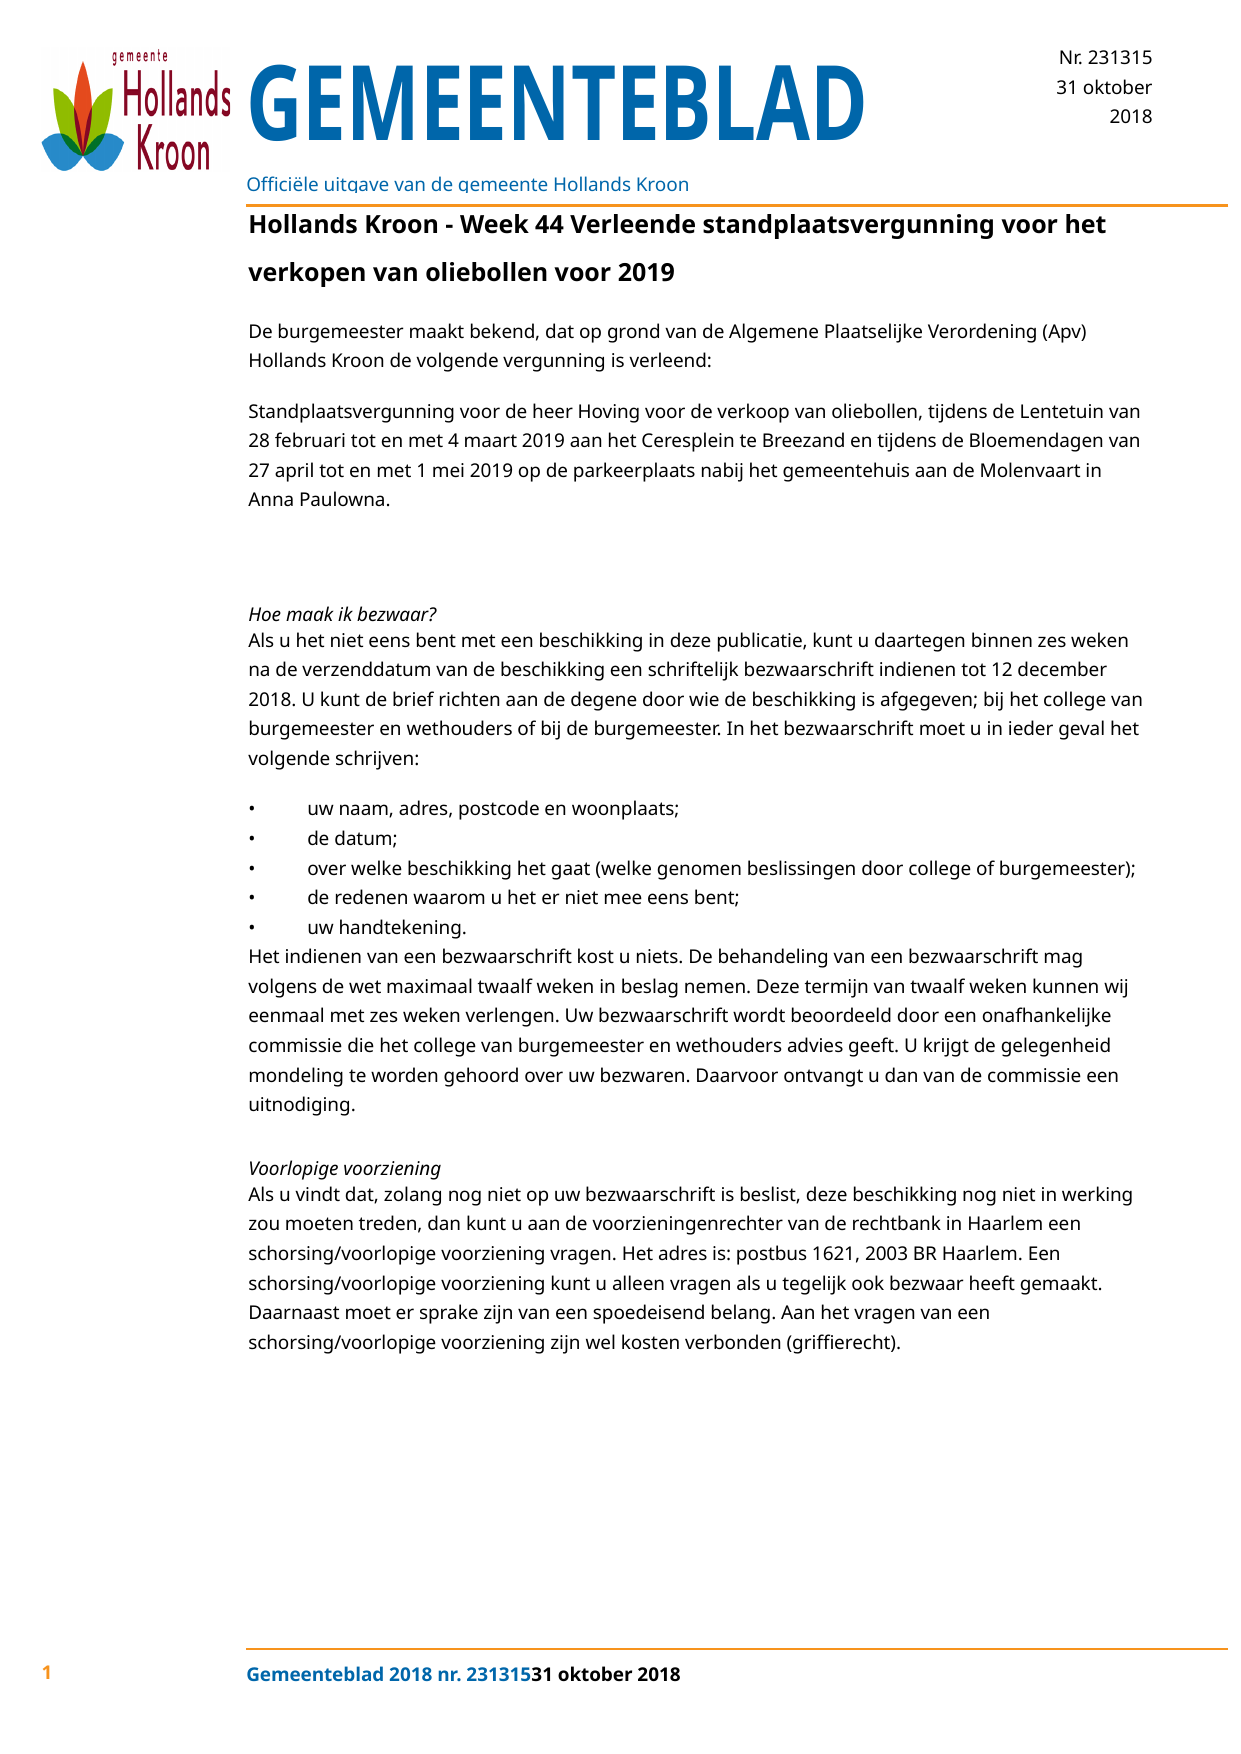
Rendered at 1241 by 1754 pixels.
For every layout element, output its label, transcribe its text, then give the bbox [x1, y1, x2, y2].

list uw handtekening. [248, 914, 1152, 939]
picture [41, 47, 231, 172]
text Voorlopige voorziening [248, 1155, 1152, 1181]
text Als u vindt dat, zolang nog niet op uw bezwaarschrift is beslist, deze beschikking nog niet in werking zou moeten treden, dan kunt u aan de voorzieningenrechter van de rechtbank in Haarlem een schorsing/voorlopige voorziening vragen. Het adres is: postbus 1621, 2003 BR Haarlem. Een schorsing/voorlopige voorziening kunt u alleen vragen als u tegelijk ook bezwaar heeft gemaakt. Daarnaast moet er sprake zijn van een spoedeisend belang. Aan het vragen van een schorsing/voorlopige voorziening zijn wel kosten verbonden (griffierecht). [248, 1181, 1152, 1355]
text Standplaatsvergunning voor de heer Hoving voor de verkoop van oliebollen, tijdens de Lentetuin van 28 februari tot en met 4 maart 2019 aan het Ceresplein te Breezand en tijdens de Bloemendagen van 27 april tot en met 1 mei 2019 op de parkeerplaats nabij het gemeentehuis aan de Molenvaart in Anna Paulowna. [248, 398, 1152, 512]
text De burgemeester maakt bekend, dat op grond van de Algemene Plaatselijke Verordening (Apv) Hollands Kroon de volgende vergunning is verleend: [248, 318, 1152, 373]
list uw naam, adres, postcode en woonplaats; [248, 796, 1152, 821]
list over welke beschikking het gaat (welke genomen beslissingen door college of burgemeester); [248, 855, 1152, 880]
list de datum; [248, 825, 1152, 851]
text Als u het niet eens bent met een beschikking in deze publicatie, kunt u daartegen binnen zes weken na de verzenddatum van de beschikking een schriftelijk bezwaarschrift indienen tot 12 december 2018. U kunt de brief richten aan de degene door wie de beschikking is afgegeven; bij het college van burgemeester en wethouders of bij de burgemeester. In het bezwaarschrift moet u in ieder geval het volgende schrijven: [248, 627, 1152, 771]
text Hoe maak ik bezwaar? [248, 601, 1152, 627]
list de redenen waarom u het er niet mee eens bent; [248, 884, 1152, 910]
text Hollands Kroon - Week 44 Verleende standplaatsvergunning voor het verkopen van oliebollen voor 2019 [248, 207, 1152, 288]
text Het indienen van een bezwaarschrift kost u niets. De behandeling van een bezwaarschrift mag volgens de wet maximaal twaalf weken in beslag nemen. Deze termijn van twaalf weken kunnen wij eenmaal met zes weken verlengen. Uw bezwaarschrift wordt beoordeeld door een onafhankelijke commissie die het college van burgemeester en wethouders advies geeft. U krijgt de gelegenheid mondeling te worden gehoord over uw bezwaren. Daarvoor ontvangt u dan van de commissie een uitnodiging. [248, 943, 1152, 1117]
